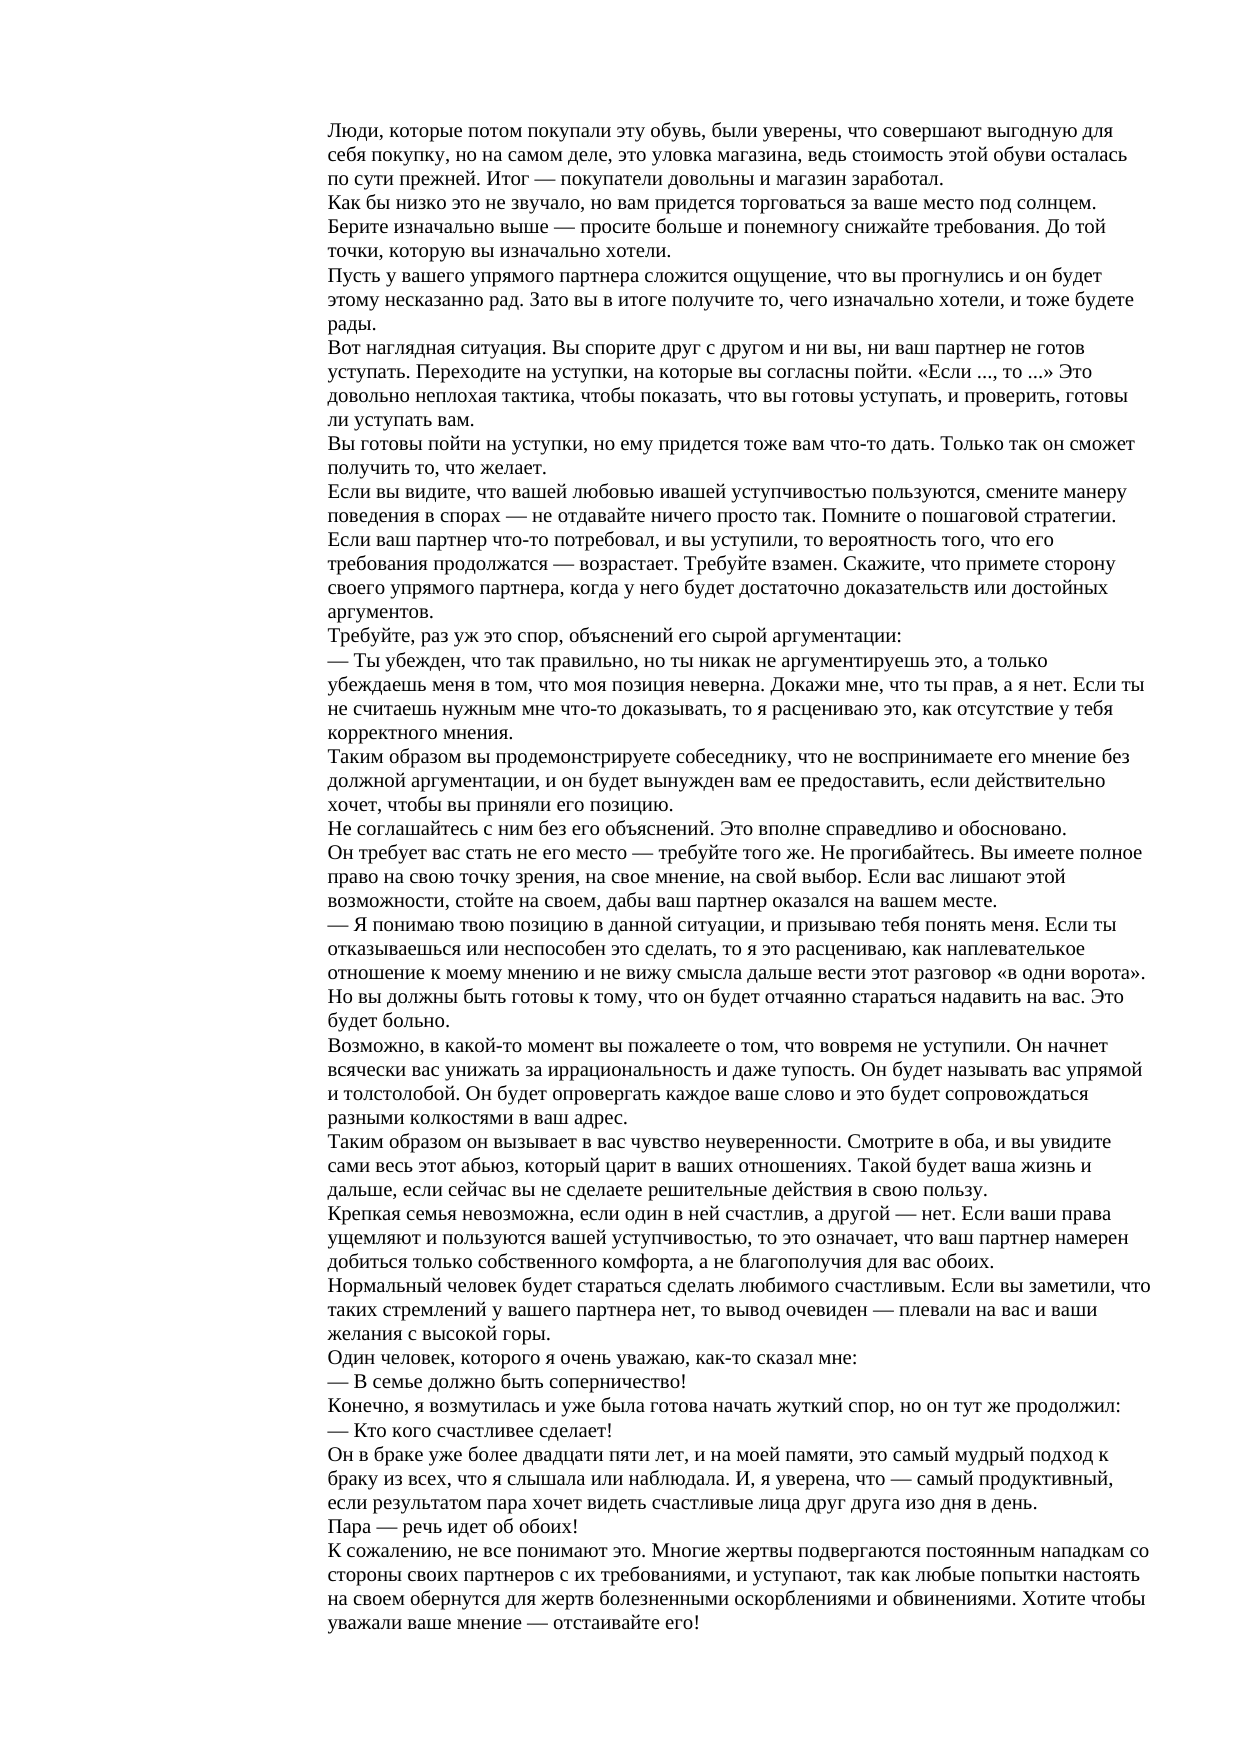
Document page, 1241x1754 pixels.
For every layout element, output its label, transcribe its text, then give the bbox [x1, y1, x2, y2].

text Требуйте, раз уж это спор, объяснений его сырой аргументации: [327, 623, 1152, 647]
text — Ты убежден, что так правильно, но ты никак не аргументируешь это, а только убеждаешь меня в том, что моя позиция неверна. Докажи мне, что ты прав, а я нет. Если ты не считаешь нужным мне что-то доказывать, то я расцениваю это, как отсутствие у тебя корректного мнения. [327, 647, 1152, 744]
text Нормальный человек будет стараться сделать любимого счастливым. Если вы заметили, что таких стремлений у вашего партнера нет, то вывод очевиден — плевали на вас и ваши желания с высокой горы. [327, 1273, 1152, 1345]
text Вот наглядная ситуация. Вы спорите друг с другом и ни вы, ни ваш партнер не готов уступать. Переходите на уступки, на которые вы согласны пойти. «Если ..., то ...» Это довольно неплохая тактика, чтобы показать, что вы готовы уступать, и проверить, готовы ли уступать вам. [327, 335, 1152, 431]
text Не соглашайтесь с ним без его объяснений. Это вполне справедливо и обосновано. [327, 816, 1152, 840]
text Возможно, в какой-то момент вы пожалеете о том, что вовремя не уступили. Он начнет всячески вас унижать за иррациональность и даже тупость. Он будет называть вас упрямой и толстолобой. Он будет опровергать каждое ваше слово и это будет сопровождаться разными колкостями в ваш адрес. [327, 1032, 1152, 1129]
text Если вы видите, что вашей любовью ивашей уступчивостью пользуются, смените манеру поведения в спорах — не отдавайте ничего просто так. Помните о пошаговой стратегии. [327, 479, 1152, 527]
text Люди, которые потом покупали эту обувь, были уверены, что совершают выгодную для себя покупку, но на самом деле, это уловка магазина, ведь стоимость этой обуви осталась по сути прежней. Итог — покупатели довольны и магазин заработал. [327, 118, 1152, 190]
text Один человек, которого я очень уважаю, как-то сказал мне: [327, 1345, 1152, 1369]
text Вы готовы пойти на уступки, но ему придется тоже вам что-то дать. Только так он сможет получить то, что желает. [327, 431, 1152, 479]
text — Кто кого счастливее сделает! [327, 1417, 1152, 1442]
text Он в браке уже более двадцати пяти лет, и на моей памяти, это самый мудрый подход к браку из всех, что я слышала или наблюдала. И, я уверена, что — самый продуктивный, если результатом пара хочет видеть счастливые лица друг друга изо дня в день. [327, 1442, 1152, 1514]
text Как бы низко это не звучало, но вам придется торговаться за ваше место под солнцем. Берите изначально выше — просите больше и понемногу снижайте требования. До той точки, которую вы изначально хотели. [327, 190, 1152, 262]
text Пусть у вашего упрямого партнера сложится ощущение, что вы прогнулись и он будет этому несказанно рад. Зато вы в итоге получите то, чего изначально хотели, и тоже будете рады. [327, 262, 1152, 335]
text Крепкая семья невозможна, если один в ней счастлив, а другой — нет. Если ваши права ущемляют и пользуются вашей уступчивостью, то это означает, что ваш партнер намерен добиться только собственного комфорта, а не благополучия для вас обоих. [327, 1201, 1152, 1273]
text Таким образом он вызывает в вас чувство неуверенности. Смотрите в оба, и вы увидите сами весь этот абьюз, который царит в ваших отношениях. Такой будет ваша жизнь и дальше, если сейчас вы не сделаете решительные действия в свою пользу. [327, 1129, 1152, 1201]
text Но вы должны быть готовы к тому, что он будет отчаянно стараться надавить на вас. Это будет больно. [327, 984, 1152, 1032]
text — Я понимаю твою позицию в данной ситуации, и призываю тебя понять меня. Если ты отказываешься или неспособен это сделать, то я это расцениваю, как наплевателькое отношение к моему мнению и не вижу смысла дальше вести этот разговор «в одни ворота». [327, 912, 1152, 984]
text Если ваш партнер что-то потребовал, и вы уступили, то вероятность того, что его требования продолжатся — возрастает. Требуйте взамен. Скажите, что примете сторону своего упрямого партнера, когда у него будет достаточно доказательств или достойных аргументов. [327, 527, 1152, 623]
text Он требует вас стать не его место — требуйте того же. Не прогибайтесь. Вы имеете полное право на свою точку зрения, на свое мнение, на свой выбор. Если вас лишают этой возможности, стойте на своем, дабы ваш партнер оказался на вашем месте. [327, 840, 1152, 912]
text Конечно, я возмутилась и уже была готова начать жуткий спор, но он тут же продолжил: [327, 1393, 1152, 1417]
text — В семье должно быть соперничество! [327, 1369, 1152, 1393]
text Таким образом вы продемонстрируете собеседнику, что не воспринимаете его мнение без должной аргументации, и он будет вынужден вам ее предоставить, если действительно хочет, чтобы вы приняли его позицию. [327, 744, 1152, 816]
text Пара — речь идет об обоих! [327, 1514, 1152, 1538]
text К сожалению, не все понимают это. Многие жертвы подвергаются постоянным нападкам со стороны своих партнеров с их требованиями, и уступают, так как любые попытки настоять на своем обернутся для жертв болезненными оскорблениями и обвинениями. Хотите чтобы уважали ваше мнение — отстаивайте его! [327, 1538, 1152, 1634]
